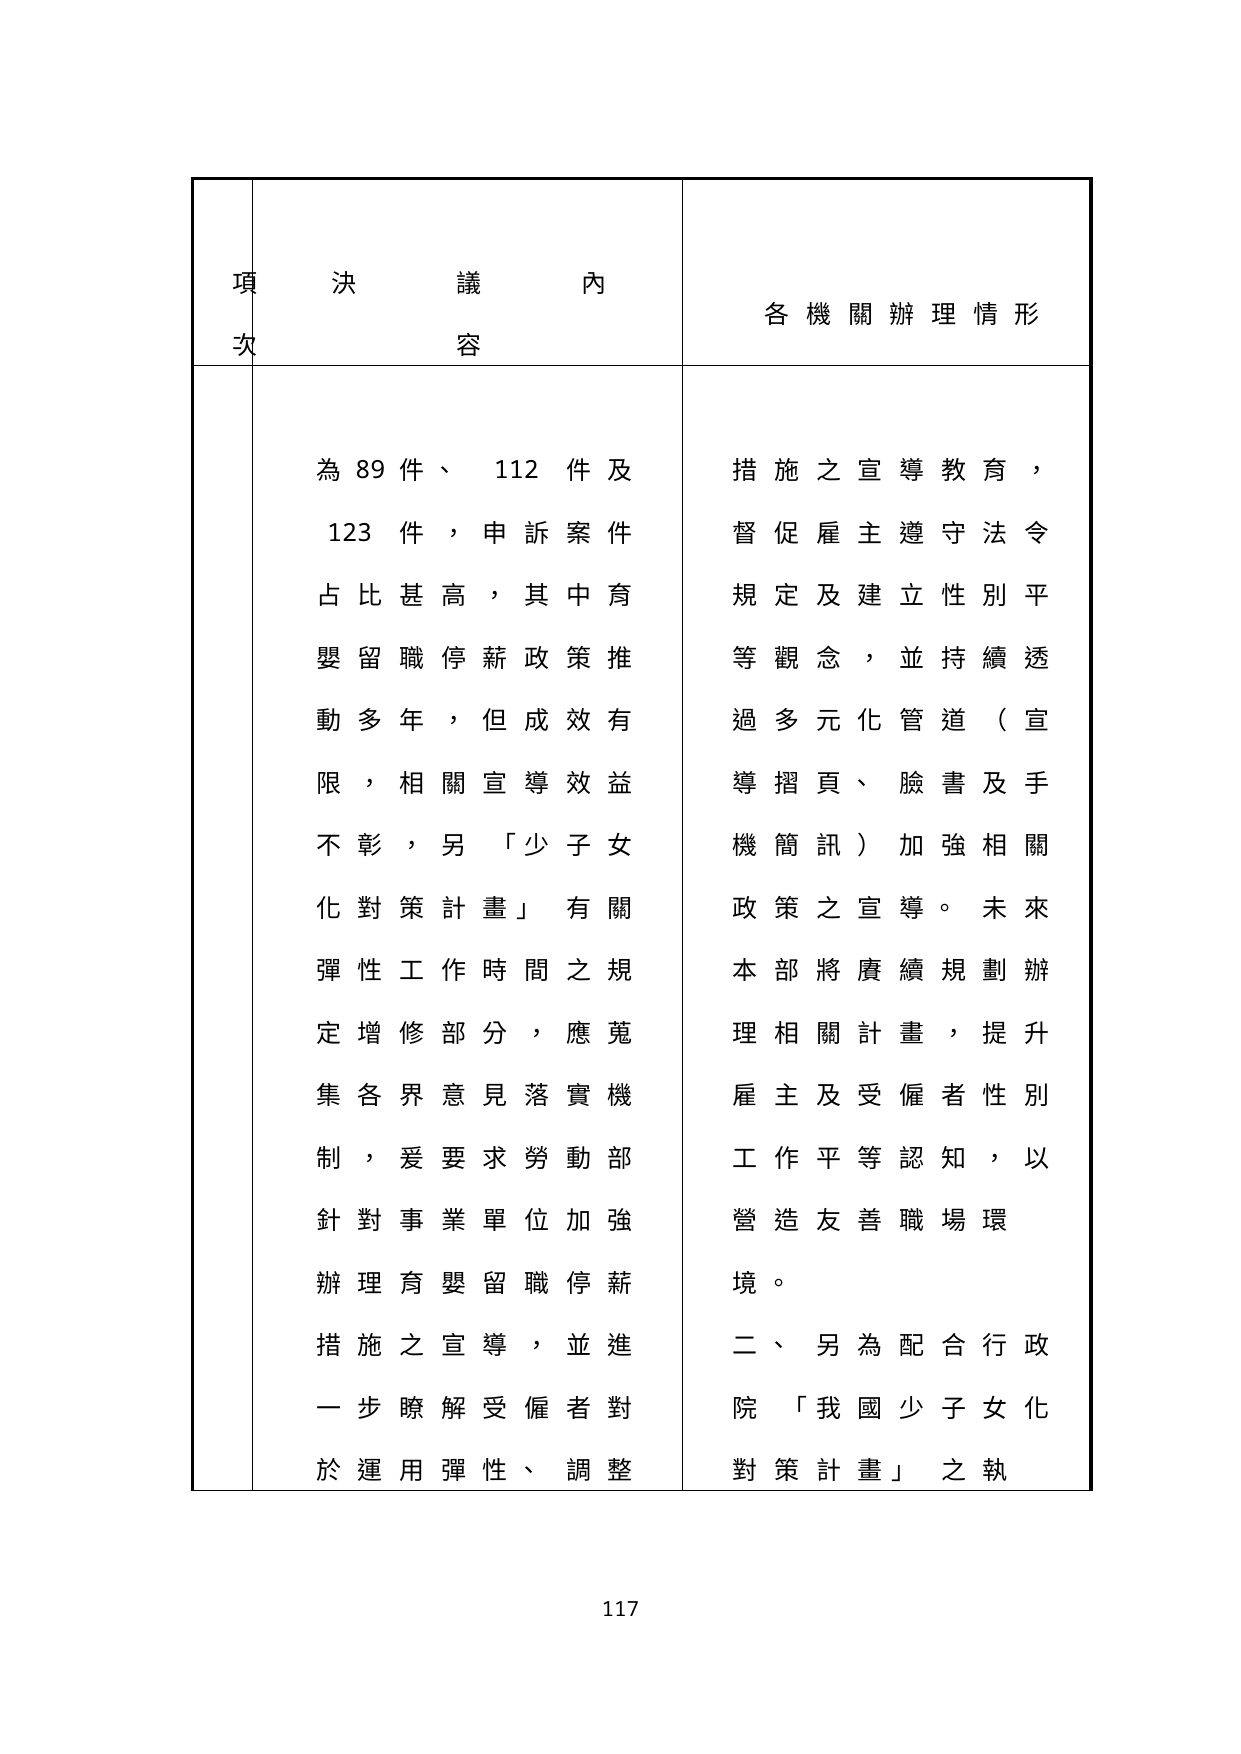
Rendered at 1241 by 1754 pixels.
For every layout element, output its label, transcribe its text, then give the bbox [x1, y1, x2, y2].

table_header 決 議 內 容 [253, 180, 682, 365]
table_cell 措施之宣導教育，督促雇主遵守法令規定及建立性別平等觀念，並持續透過多元化管道（宣導摺頁、臉書及手機簡訊）加強相關政策之宣導。未來本部將賡續規劃辦理相關計畫，提升雇主及受僱者性別工作平等認知，以營造友善職場環境。 二、另為配合行政院「我國少子女化對策計畫」之執 [683, 366, 1089, 1490]
table_header 項次 [194, 180, 252, 365]
table_cell 31. [194, 366, 252, 1490]
table_cell 為89件、112件及123件，申訴案件占比甚高，其中育嬰留職停薪政策推動多年，但成效有限，相關宣導效益不彰，另「少子女化對策計畫」有關彈性工作時間之規定增修部分，應蒐集各界意見落實機制，爰要求勞動部針對事業單位加強辦理育嬰留職停薪措施之宣導，並進一步瞭解受僱者對於運用彈性、調整 [253, 366, 682, 1490]
table_header 各機關辦理情形 [683, 180, 1089, 365]
